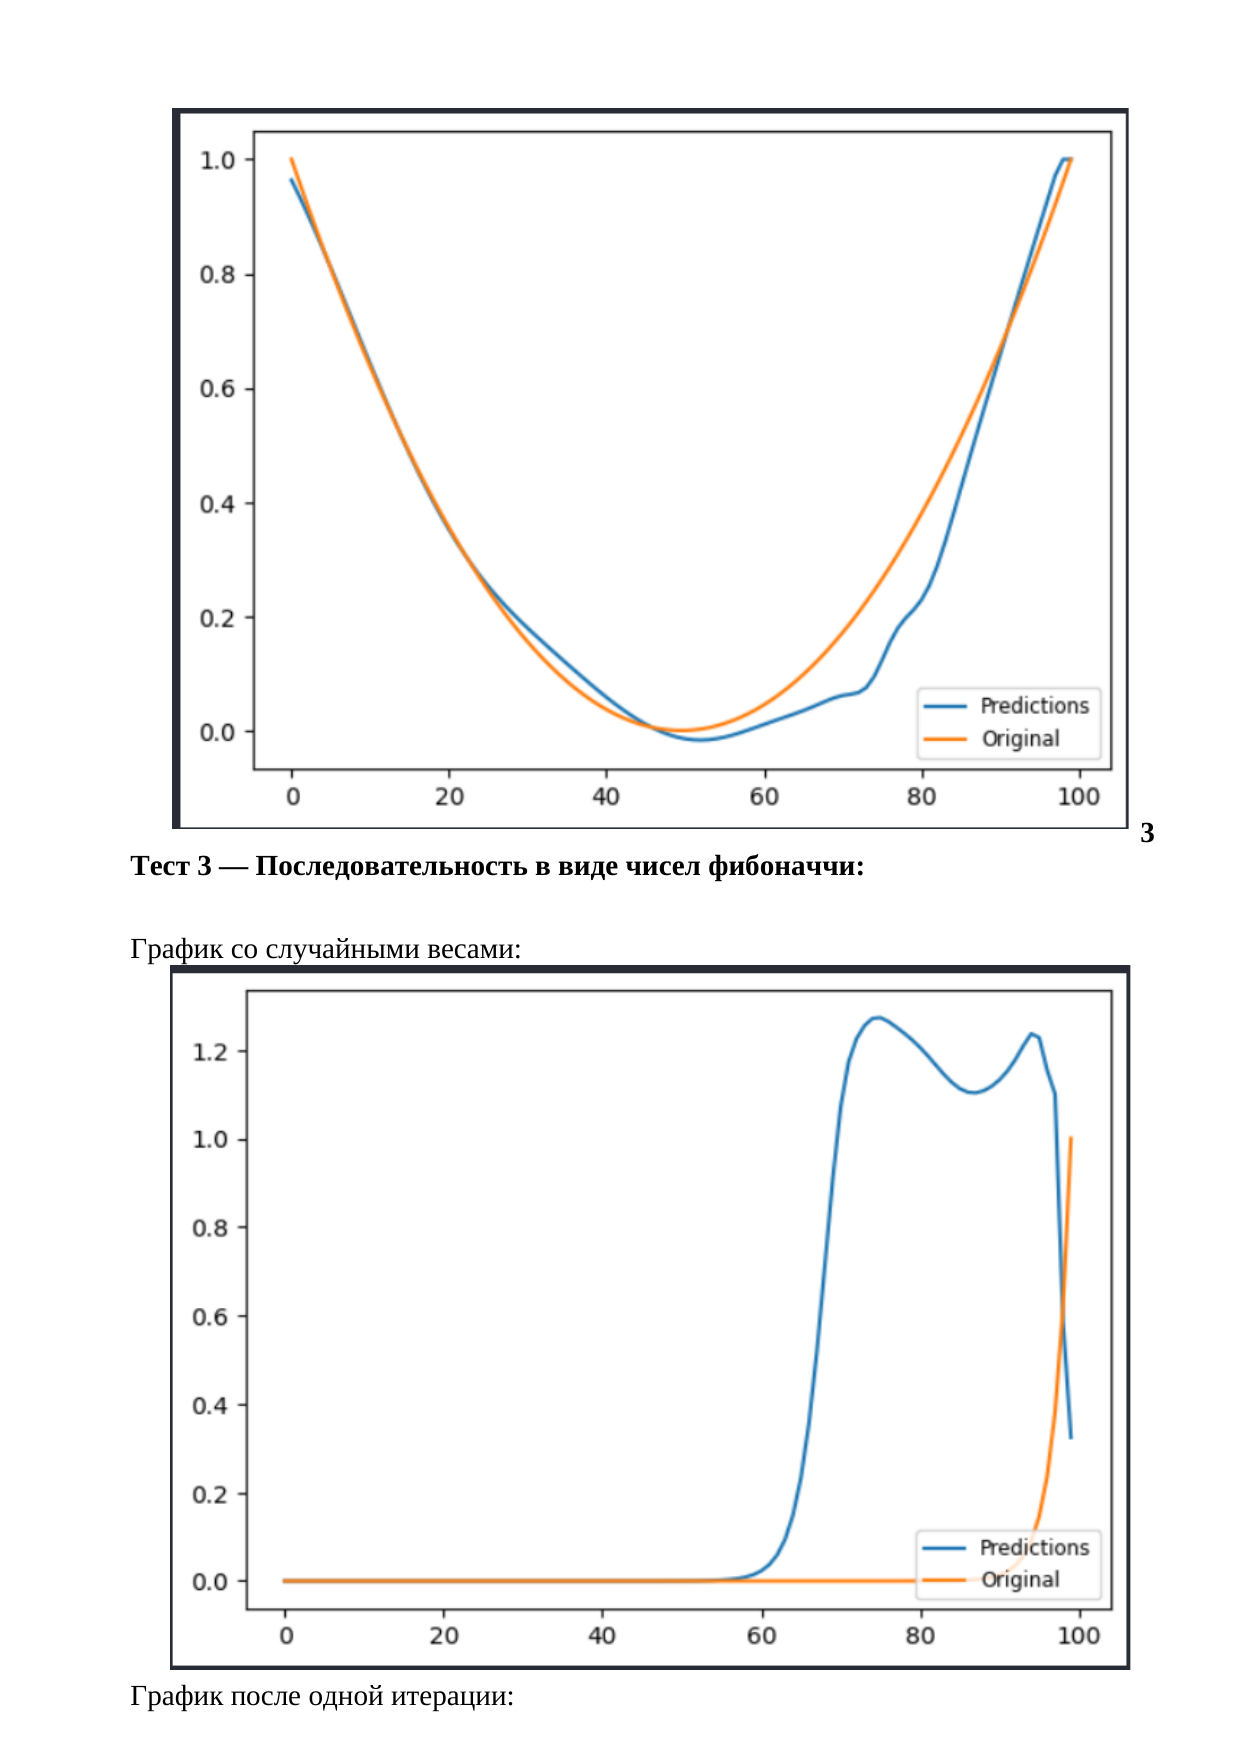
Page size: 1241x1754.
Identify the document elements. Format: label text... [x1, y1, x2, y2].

text 3 Тест 3 — Последовательность в виде чисел фибоначчи: [130, 815, 1182, 882]
text График после одной итерации: [130, 1472, 1182, 1711]
text График со случайными весами: [130, 932, 1182, 965]
picture [172, 108, 1129, 829]
picture [170, 965, 1131, 1670]
